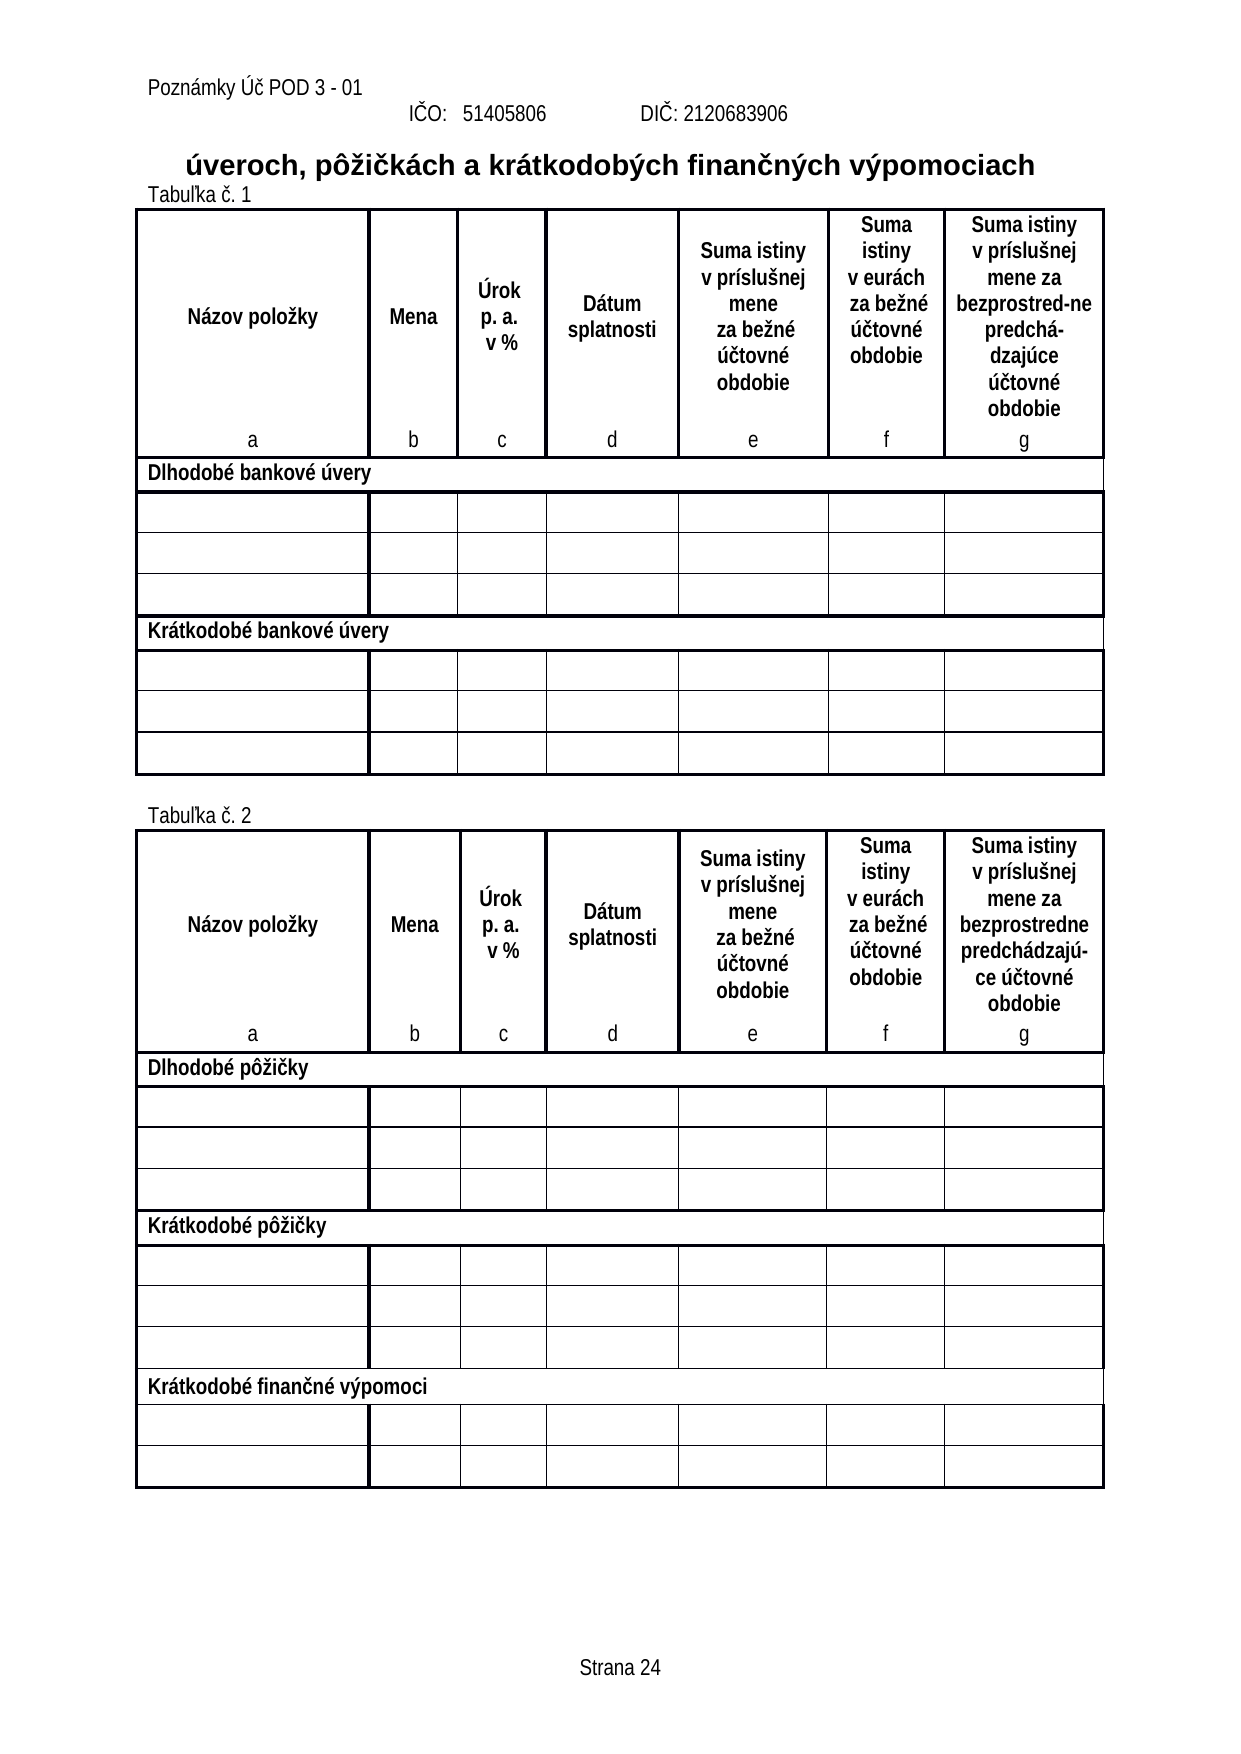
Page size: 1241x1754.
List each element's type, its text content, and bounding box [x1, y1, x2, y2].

table_cell [829, 691, 944, 731]
table_cell [371, 1247, 460, 1285]
table_cell c [462, 1016, 544, 1051]
table_cell d [548, 1016, 677, 1051]
table_cell [827, 1327, 944, 1367]
table_cell [945, 1286, 1102, 1326]
table_cell [371, 1128, 460, 1168]
table_cell [679, 652, 828, 690]
table_cell Dlhodobé bankové úvery [138, 459, 1103, 490]
table_cell [945, 733, 1102, 773]
table_header Mena [371, 832, 459, 1016]
table_cell [945, 1169, 1102, 1209]
table_header Názov položky [138, 832, 367, 1016]
table_cell [138, 1405, 367, 1445]
table_cell [138, 574, 367, 614]
table_cell [461, 1405, 546, 1445]
table_cell [371, 494, 457, 532]
table_cell a [138, 422, 367, 456]
table_cell [829, 533, 944, 573]
table_cell [679, 733, 828, 773]
table_cell [547, 1169, 678, 1209]
table_cell [547, 494, 678, 532]
table_cell [547, 1088, 678, 1126]
table_cell [829, 733, 944, 773]
table_cell [138, 1286, 367, 1326]
table_cell [827, 1088, 944, 1126]
table_header Mena [371, 211, 456, 422]
table_cell [829, 574, 944, 614]
table_cell g [946, 1016, 1102, 1051]
table_header Názov položky [138, 211, 367, 422]
table_cell [679, 1247, 826, 1285]
table_cell f [828, 1016, 943, 1051]
table_cell Dlhodobé pôžičky [138, 1054, 1103, 1085]
table_cell [679, 1088, 826, 1126]
table_cell [371, 652, 457, 690]
table_cell e [681, 1016, 825, 1051]
table_cell b [371, 422, 456, 456]
table_cell [371, 1327, 460, 1367]
table_cell [679, 1128, 826, 1168]
table_cell Krátkodobé finančné výpomoci [138, 1369, 1103, 1403]
table_header Úrok p. a. v % [462, 832, 544, 1016]
table_cell [547, 1286, 678, 1326]
table_cell [679, 1446, 826, 1486]
table_cell [945, 1446, 1102, 1486]
table_cell [138, 691, 367, 731]
table_cell [945, 574, 1102, 614]
table_cell [138, 1247, 367, 1285]
table_cell [547, 533, 678, 573]
table_cell [371, 1286, 460, 1326]
table_cell [461, 1169, 546, 1209]
table_cell [547, 1446, 678, 1486]
table_cell [371, 574, 457, 614]
table_header Suma istiny v príslušnej mene za bežné účtovné obdobie [680, 211, 827, 422]
table_cell [679, 533, 828, 573]
table_cell [461, 1088, 546, 1126]
table_cell [945, 1247, 1102, 1285]
text Tabuľka č. 1 [148, 181, 1092, 208]
table_cell [945, 1088, 1102, 1126]
table_cell [371, 691, 457, 731]
table_cell [547, 691, 678, 731]
table_cell e [680, 422, 827, 456]
table_cell [458, 691, 546, 731]
table_cell [547, 1405, 678, 1445]
table_cell [138, 1169, 367, 1209]
table_cell [827, 1286, 944, 1326]
table_cell [458, 574, 546, 614]
table_cell c [459, 422, 544, 456]
table_cell Krátkodobé pôžičky [138, 1212, 1103, 1243]
table_cell [458, 733, 546, 773]
table_cell [371, 533, 457, 573]
table_cell [458, 533, 546, 573]
table_header Suma istiny v príslušnej mene za bezprostredne predchádzajú-ce účtovné obdobie [946, 832, 1102, 1016]
table_cell [679, 1169, 826, 1209]
table_cell Krátkodobé bankové úvery [138, 618, 1103, 649]
table_cell [138, 733, 367, 773]
table_header Suma istiny v eurách za bežné účtovné obdobie [830, 211, 943, 422]
table_cell [547, 652, 678, 690]
table_cell [138, 533, 367, 573]
table_header Suma istiny v eurách za bežné účtovné obdobie [828, 832, 943, 1016]
table_cell [827, 1169, 944, 1209]
table_cell d [548, 422, 677, 456]
table_cell [547, 574, 678, 614]
table_cell [829, 652, 944, 690]
table_cell [679, 1286, 826, 1326]
table_cell [945, 1327, 1102, 1367]
table_cell [371, 1446, 460, 1486]
table_cell [371, 733, 457, 773]
table_cell [461, 1286, 546, 1326]
table_cell [138, 1327, 367, 1367]
table_cell [461, 1446, 546, 1486]
table_cell [371, 1088, 460, 1126]
table_cell [679, 691, 828, 731]
table_cell [547, 1247, 678, 1285]
table_header Úrok p. a. v % [459, 211, 544, 422]
table_cell [461, 1327, 546, 1367]
table_cell [371, 1405, 460, 1445]
table_header Dátum splatnosti [548, 211, 677, 422]
table_cell [547, 733, 678, 773]
table_cell [827, 1128, 944, 1168]
table_cell [945, 1405, 1102, 1445]
table_cell [138, 652, 367, 690]
table_header Dátum splatnosti [548, 832, 677, 1016]
table_cell [547, 1128, 678, 1168]
table_cell [138, 1128, 367, 1168]
table_cell [827, 1247, 944, 1285]
table_cell [679, 494, 828, 532]
table_cell [138, 1088, 367, 1126]
table_cell g [946, 422, 1102, 456]
table_cell b [371, 1016, 459, 1051]
table_cell [827, 1446, 944, 1486]
table_cell a [138, 1016, 367, 1051]
table_cell [461, 1247, 546, 1285]
table_cell [458, 652, 546, 690]
table_cell [458, 494, 546, 532]
table_cell f [830, 422, 943, 456]
table_cell [945, 652, 1102, 690]
text Tabuľka č. 2 [148, 802, 1092, 829]
title úveroch, pôžičkách a krátkodobých finančných výpomociach [148, 148, 1092, 181]
table_header Suma istiny v príslušnej mene za bezprostred-ne predchá-dzajúce účtovné obdobie [946, 211, 1102, 422]
table_cell [679, 1405, 826, 1445]
table_cell [138, 1446, 367, 1486]
table_cell [945, 691, 1102, 731]
table_cell [679, 574, 828, 614]
table_cell [827, 1405, 944, 1445]
table_cell [945, 1128, 1102, 1168]
table_cell [945, 533, 1102, 573]
table_cell [138, 494, 367, 532]
table_cell [547, 1327, 678, 1367]
table_header Suma istiny v príslušnej mene za bežné účtovné obdobie [681, 832, 825, 1016]
table_cell [371, 1169, 460, 1209]
table_cell [679, 1327, 826, 1367]
table_cell [829, 494, 944, 532]
table_cell [461, 1128, 546, 1168]
table_cell [945, 494, 1102, 532]
